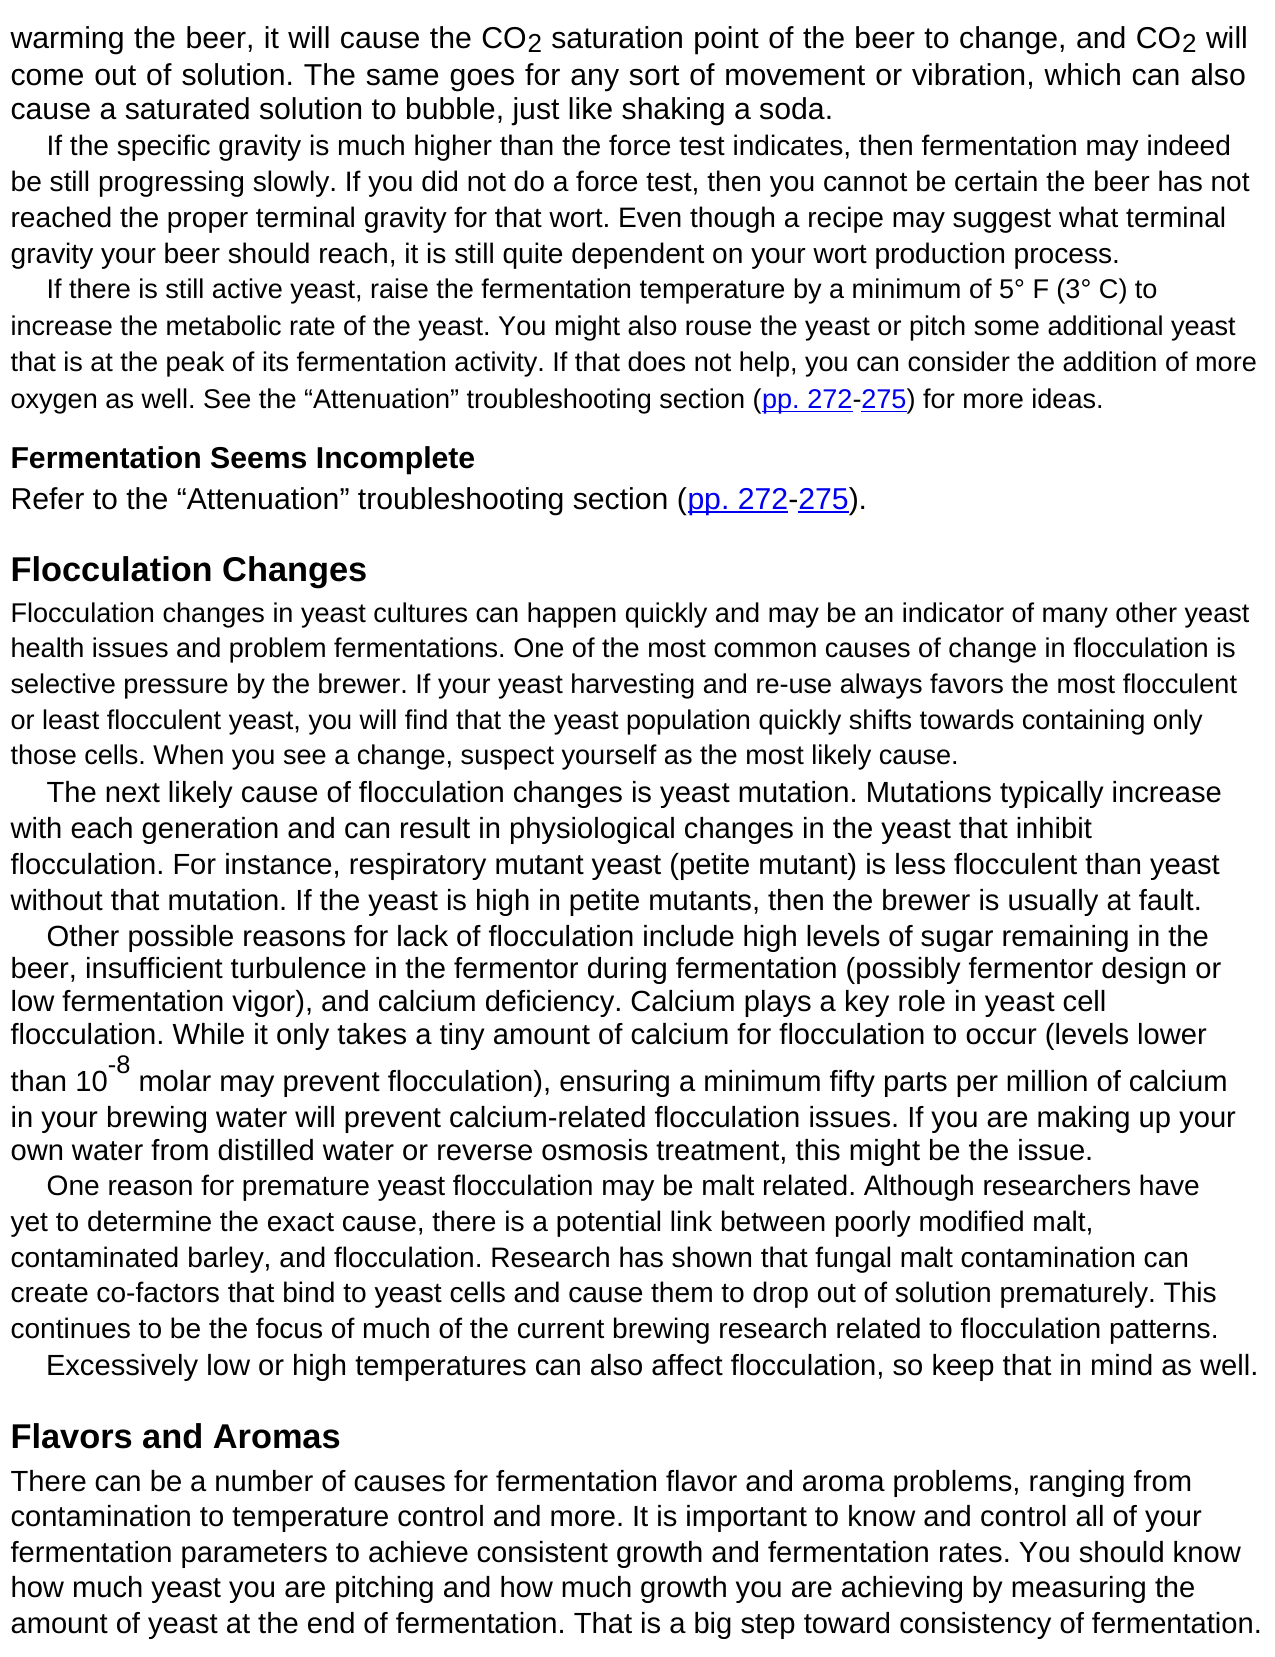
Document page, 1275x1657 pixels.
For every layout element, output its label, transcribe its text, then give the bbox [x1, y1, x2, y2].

text Flocculation changes in yeast cultures can happen quickly and may be an indicator of many other yeast health issues and problem fermentations. One of the most common causes of change in flocculation is selective pressure by the brewer. If your yeast harvesting and re-use always favors the most flocculent or least flocculent yeast, you will find that the yeast population quickly shifts towards containing only those cells. When you see a change, suspect yourself as the most likely cause. [10, 597, 1250, 771]
text Flavors and Aromas [10, 1416, 1264, 1456]
text One reason for premature yeast flocculation may be malt related. Although researchers have yet to determine the exact cause, there is a potential link between poorly modified malt, contaminated barley, and flocculation. Research has shown that fungal malt contamination can create co-factors that bind to yeast cells and cause them to drop out of solution prematurely. This continues to be the focus of much of the current brewing research related to flocculation patterns. [10, 1169, 1235, 1344]
text Flocculation Changes [10, 549, 1264, 589]
text Excessively low or high temperatures can also affect flocculation, so keep that in mind as well. [46, 1348, 1264, 1382]
text Fermentation Seems Incomplete [10, 440, 1264, 475]
text There can be a number of causes for fermentation flavor and aroma problems, ranging from contamination to temperature control and more. It is important to know and control all of your fermentation parameters to achieve consistent growth and fermentation rates. You should know how much yeast you are pitching and how much growth you are achieving by measuring the amount of yeast at the end of fermentation. That is a big step toward consistency of fermentation. [10, 1463, 1264, 1639]
text Other possible reasons for lack of flocculation include high levels of sugar remaining in the beer, insufficient turbulence in the fermentor during fermentation (possibly fermentor design or low fermentation vigor), and calcium deficiency. Calcium plays a key role in yeast cell flocculation. While it only takes a tiny amount of calcium for flocculation to occur (levels lower than 10-8 molar may prevent flocculation), ensuring a minimum fifty parts per million of calcium in your brewing water will prevent calcium-related flocculation issues. If you are making up your own water from distilled water or reverse osmosis treatment, this might be the issue. [10, 919, 1246, 1166]
text warming the beer, it will cause the CO2 saturation point of the beer to change, and CO2 will come out of solution. The same goes for any sort of movement or vibration, which can also cause a saturated solution to bubble, just like shaking a soda. [10, 6, 1248, 126]
text The next likely cause of flocculation changes is yeast mutation. Mutations typically increase with each generation and can result in physiological changes in the yeast that inhibit flocculation. For instance, respiratory mutant yeast (petite mutant) is less flocculent than yeast without that mutation. If the yeast is high in petite mutants, then the brewer is usually at fault. [10, 775, 1252, 916]
text Refer to the “Attenuation” troubleshooting section (pp. 272-275). [10, 481, 1264, 516]
text If the specific gravity is much higher than the force test indicates, then fermentation may indeed be still progressing slowly. If you did not do a force test, then you cannot be certain the beer has not reached the proper terminal gravity for that wort. Even though a recipe may suggest what terminal gravity your beer should reach, it is still quite dependent on your wort production process. [10, 129, 1254, 269]
text If there is still active yeast, raise the fermentation temperature by a minimum of 5° F (3° C) to increase the metabolic rate of the yeast. You might also rouse the yeast or pitch some additional yeast that is at the peak of its fermentation activity. If that does not help, you can consider the addition of more oxygen as well. See the “Attenuation” troubleshooting section (pp. 272-275) for more ideas. [10, 273, 1258, 414]
